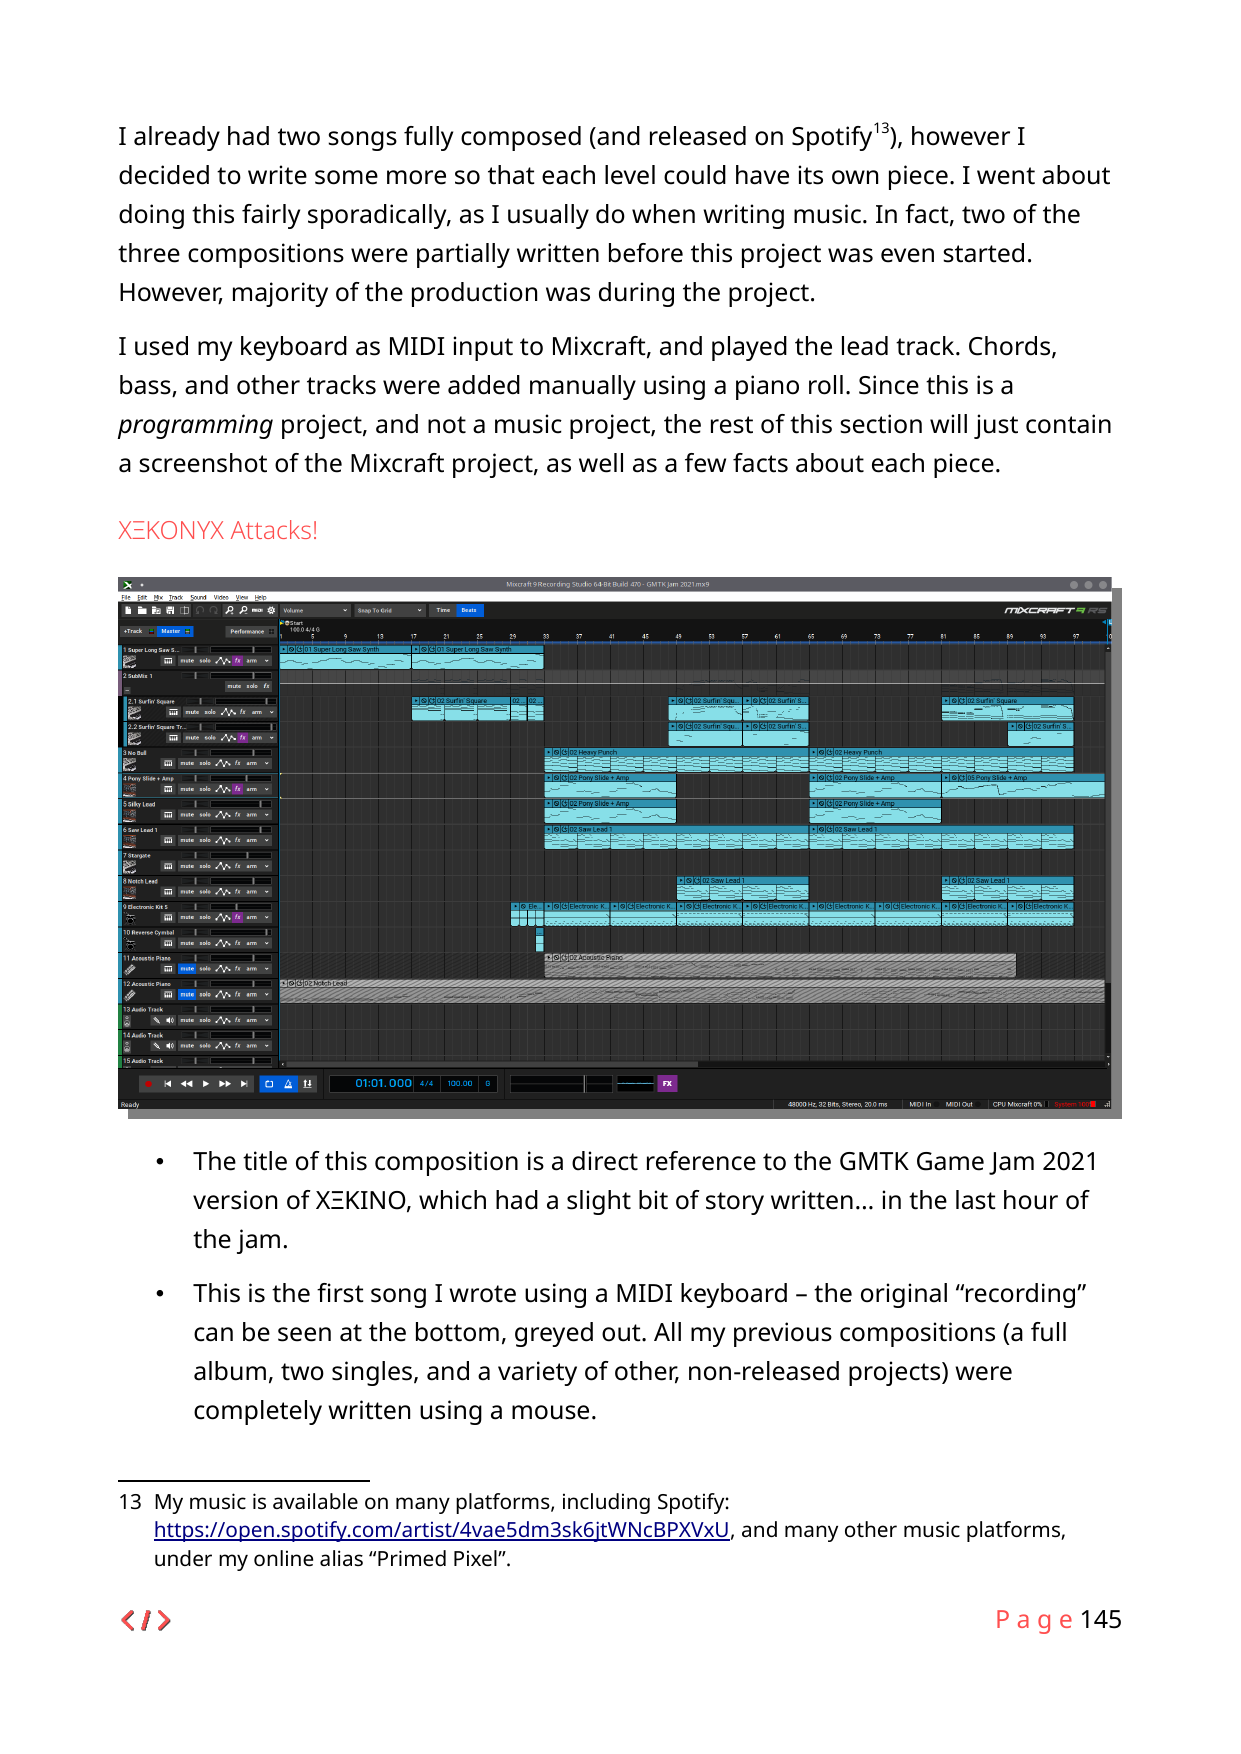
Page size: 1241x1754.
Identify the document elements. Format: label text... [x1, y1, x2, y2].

text I already had two songs fully composed (and released on Spotify), however I decided to write some more so that each level could have its own piece. I went about doing this fairly sporadically, as I usually do when writing music. In fact, two of the three compositions were partially written before this project was even started. However, majority of the production was during the project. [118, 118, 1122, 309]
picture [116, 1591, 175, 1649]
list The title of this composition is a direct reference to the GMTK Game Jam 2021 version of XΞKINO, which had a slight bit of story written… in the last hour of the jam. [156, 1119, 1122, 1256]
text My music is available on many platforms, including Spotify: https://open.spotify.com/artist/4vae5dm3sk6jtWNcBPXVxU, and many other music platforms, under my online alias “Primed Pixel”. [118, 1487, 1122, 1572]
list [156, 559, 1122, 588]
picture [118, 577, 1112, 1109]
text I used my keyboard as MIDI input to Mixcraft, and played the lead track. Chords, bass, and other tracks were added manually using a piano roll. Since this is a programming project, and not a music project, the rest of this section will just contain a screenshot of the Mixcraft project, as well as a few facts about each piece. [118, 328, 1122, 480]
list This is the first song I wrote using a MIDI keyboard – the original “recording” can be seen at the bottom, greyed out. All my previous compositions (a full album, two singles, and a variety of other, non-released projects) were completely written using a mouse. [156, 1275, 1122, 1427]
subtitle XΞKONYX Attacks! [118, 512, 1122, 546]
